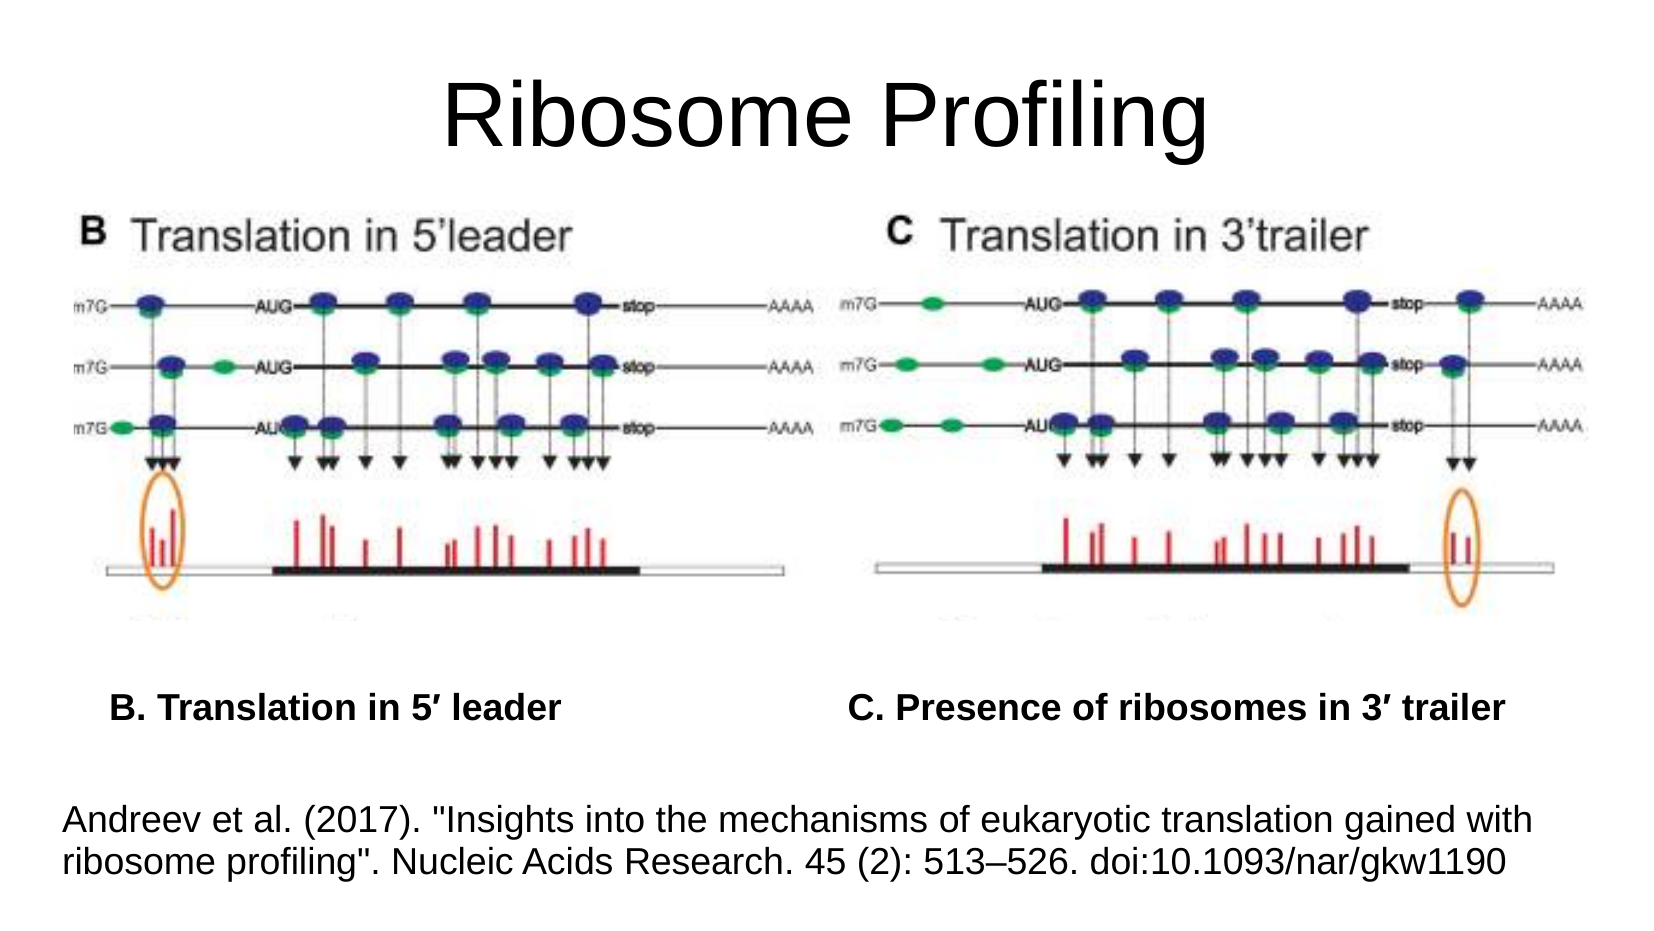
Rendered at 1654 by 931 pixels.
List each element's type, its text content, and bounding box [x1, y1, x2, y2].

title Ribosome Profiling [82, 37, 1571, 193]
text_box B. Translation in 5′ leader C. Presence of ribosomes in 3′ trailer [94, 679, 1607, 736]
picture [73, 194, 1589, 621]
text_box Andreev et al. (2017). "Insights into the mechanisms of eukaryotic translation gained with ribosome profiling". Nucleic Acids Research. 45 (2): 513–526. doi:10.1093/nar/gkw1190 [47, 791, 1619, 922]
